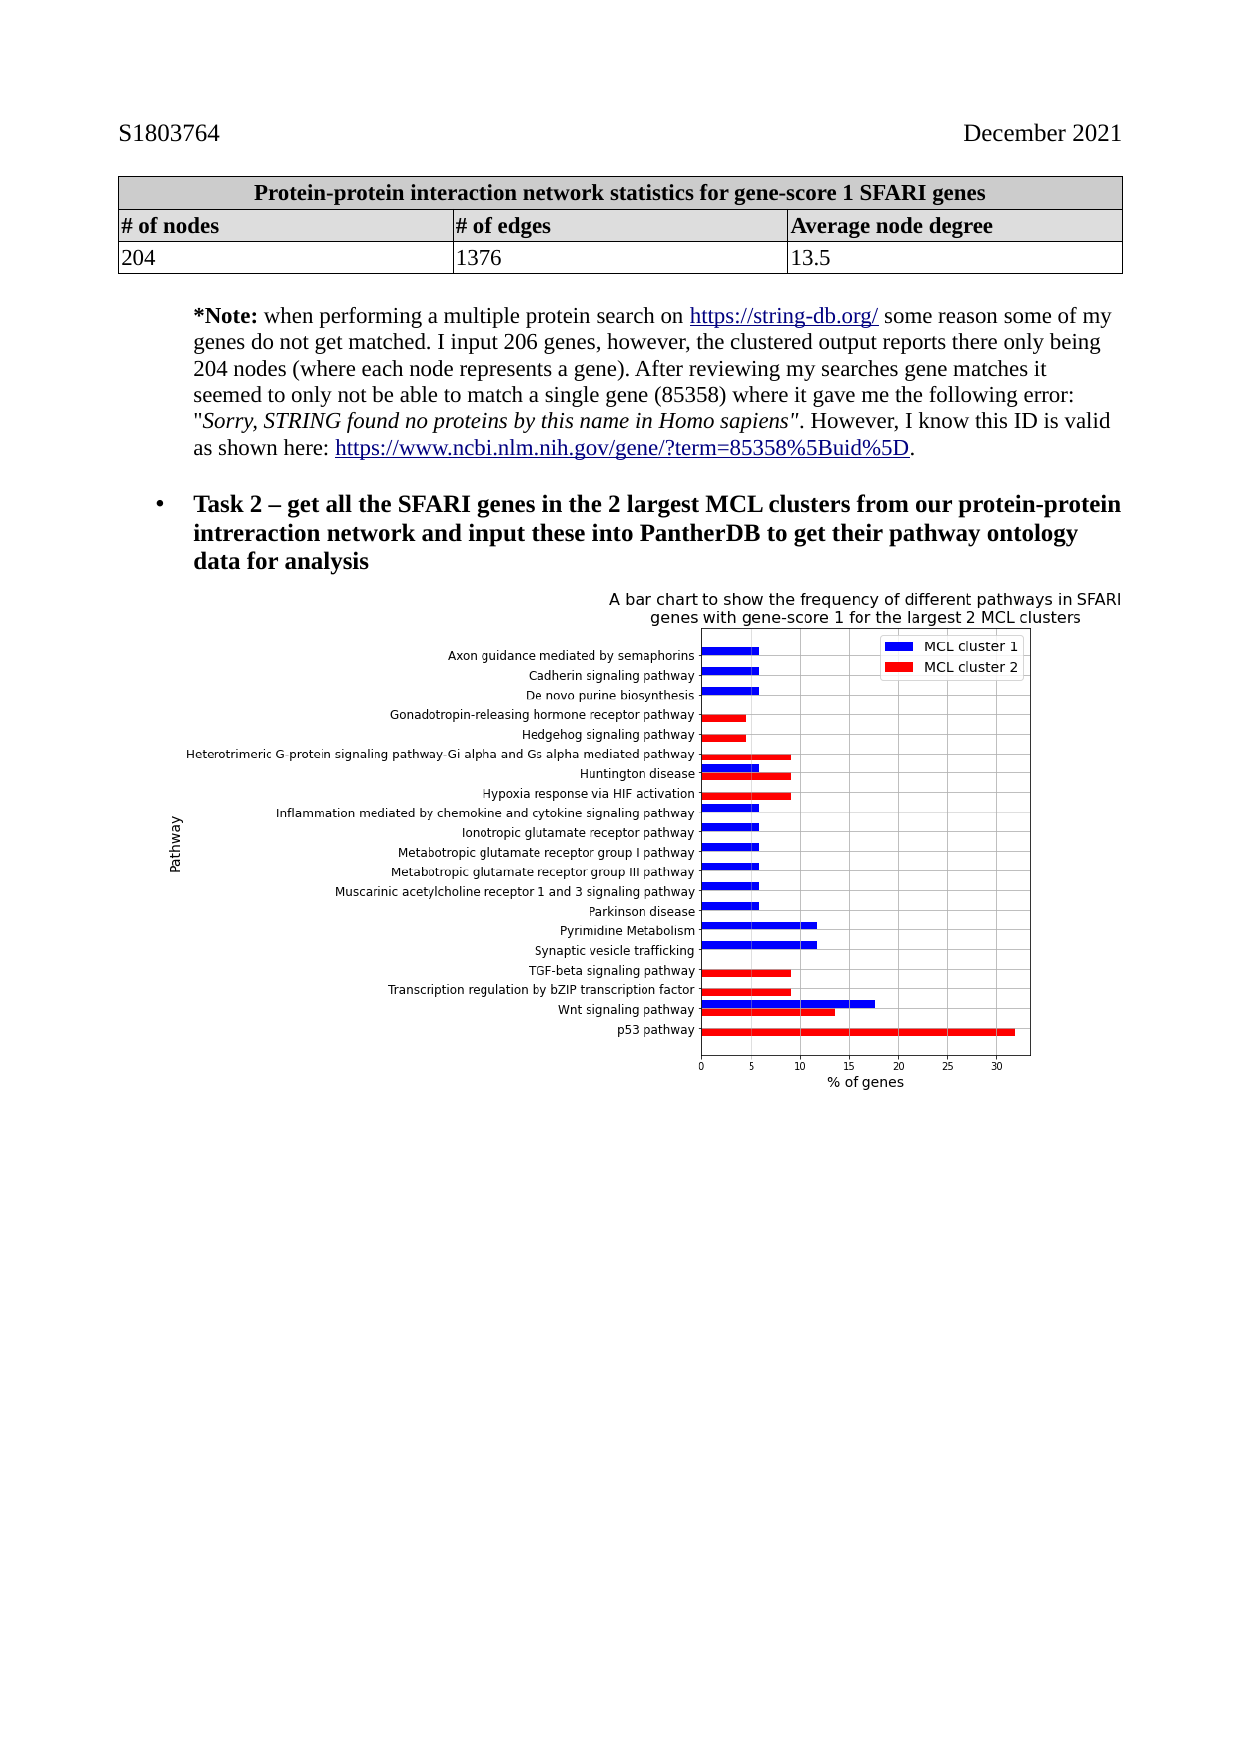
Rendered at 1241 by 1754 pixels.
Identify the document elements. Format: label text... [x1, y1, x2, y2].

table_cell # of nodes [119, 210, 453, 241]
picture [161, 586, 1128, 1096]
table_cell Average node degree [788, 210, 1122, 241]
list *Note: when performing a multiple protein search on https://string-db.org/ some reason some of my genes do not get matched. I input 206 genes, however, the clustered output reports there only being 204 nodes (where each node represents a gene). After reviewing my searches gene matches it seemed to only not be able to match a single gene (85358) where it gave me the following error: "Sorry, STRING found no proteins by this name in Homo sapiens". However, I know this ID is valid as shown here: https://www.ncbi.nlm.nih.gov/gene/?term=85358%5Buid%5D. [156, 274, 1122, 489]
table_cell 204 [119, 242, 453, 273]
list Task 2 – get all the SFARI genes in the 2 largest MCL clusters from our protein-protein intreraction network and input these into PantherDB to get their pathway ontology data for analysis [156, 489, 1122, 1153]
table_cell # of edges [454, 210, 787, 241]
table_cell 1376 [454, 242, 787, 273]
table_cell 13.5 [788, 242, 1122, 273]
table_header Protein-protein interaction network statistics for gene-score 1 SFARI genes [119, 177, 1122, 209]
